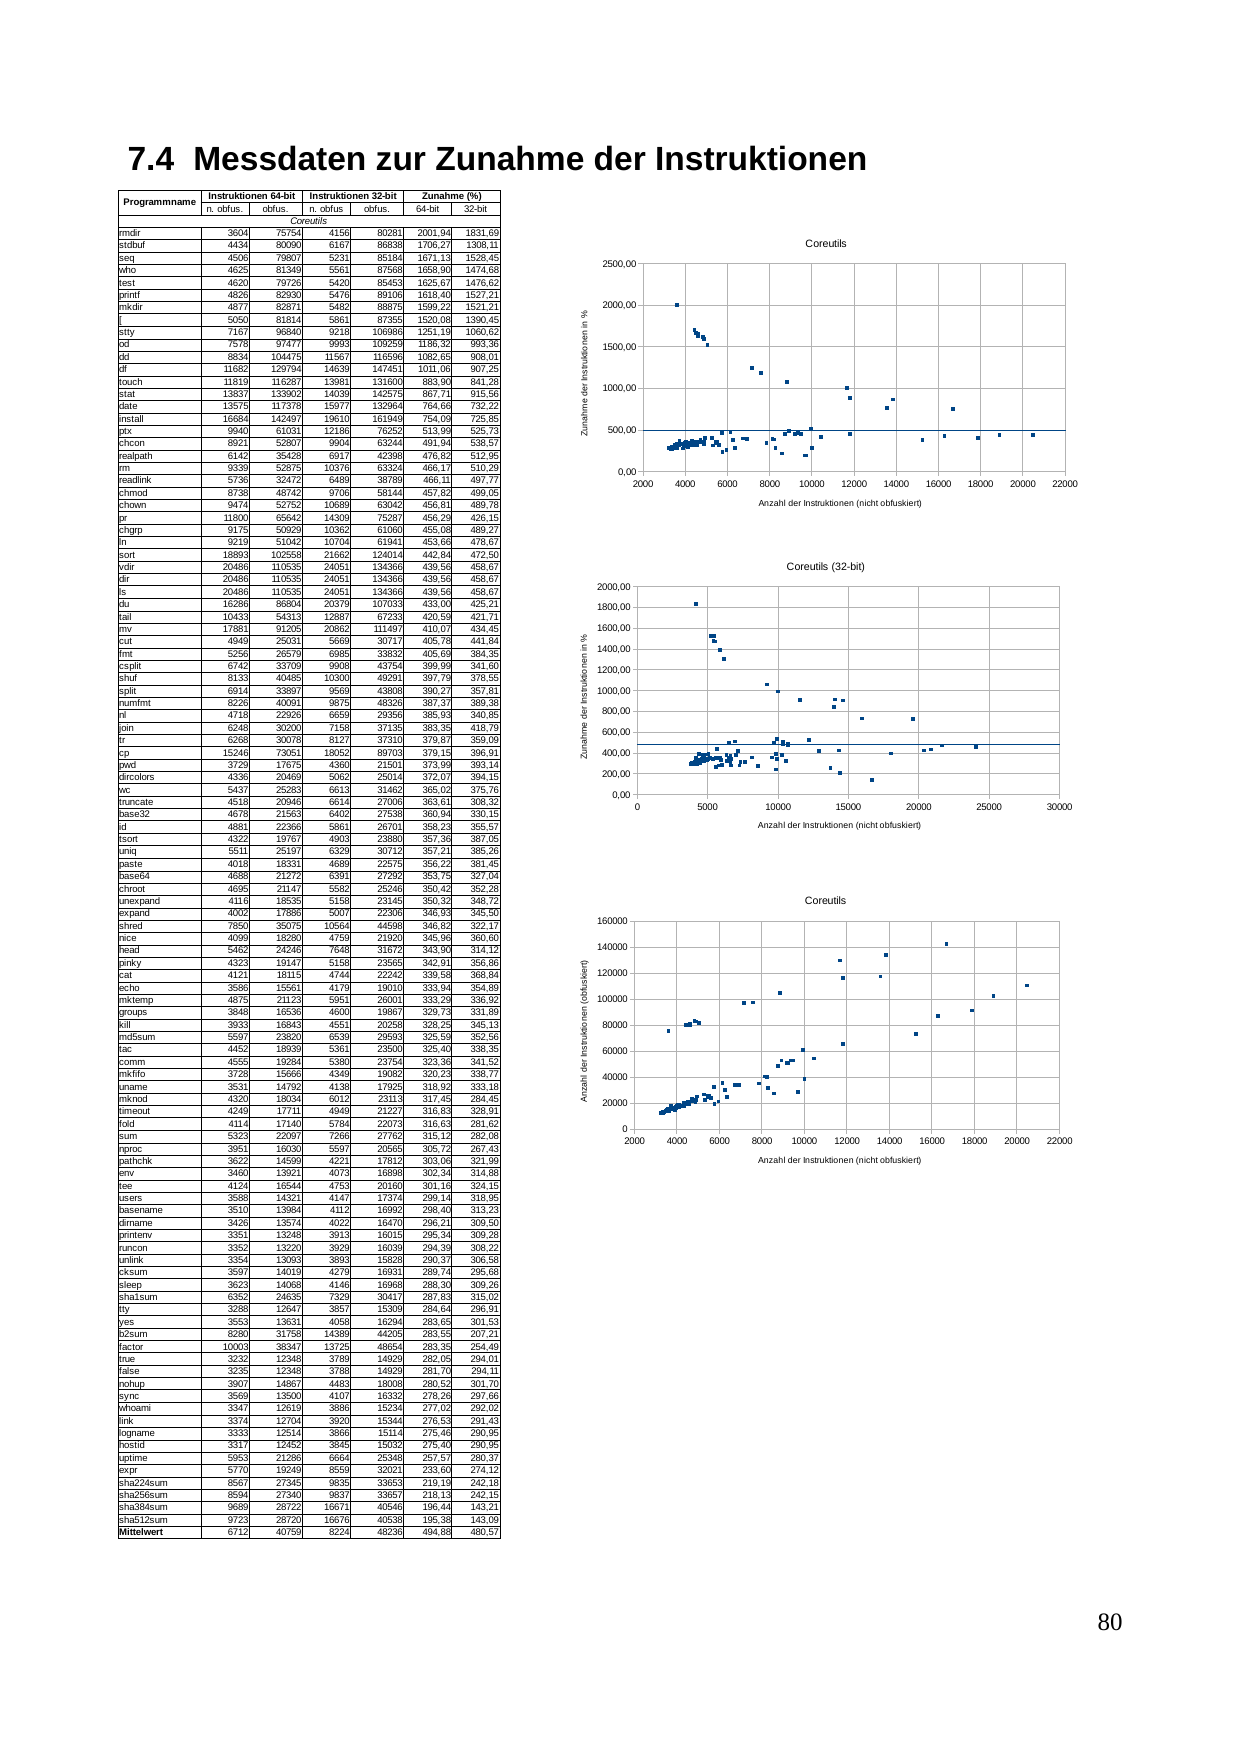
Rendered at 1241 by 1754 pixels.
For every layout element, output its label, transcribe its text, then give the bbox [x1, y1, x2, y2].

subtitle Messdaten zur Zunahme der Instruktionen [118, 139, 1122, 178]
